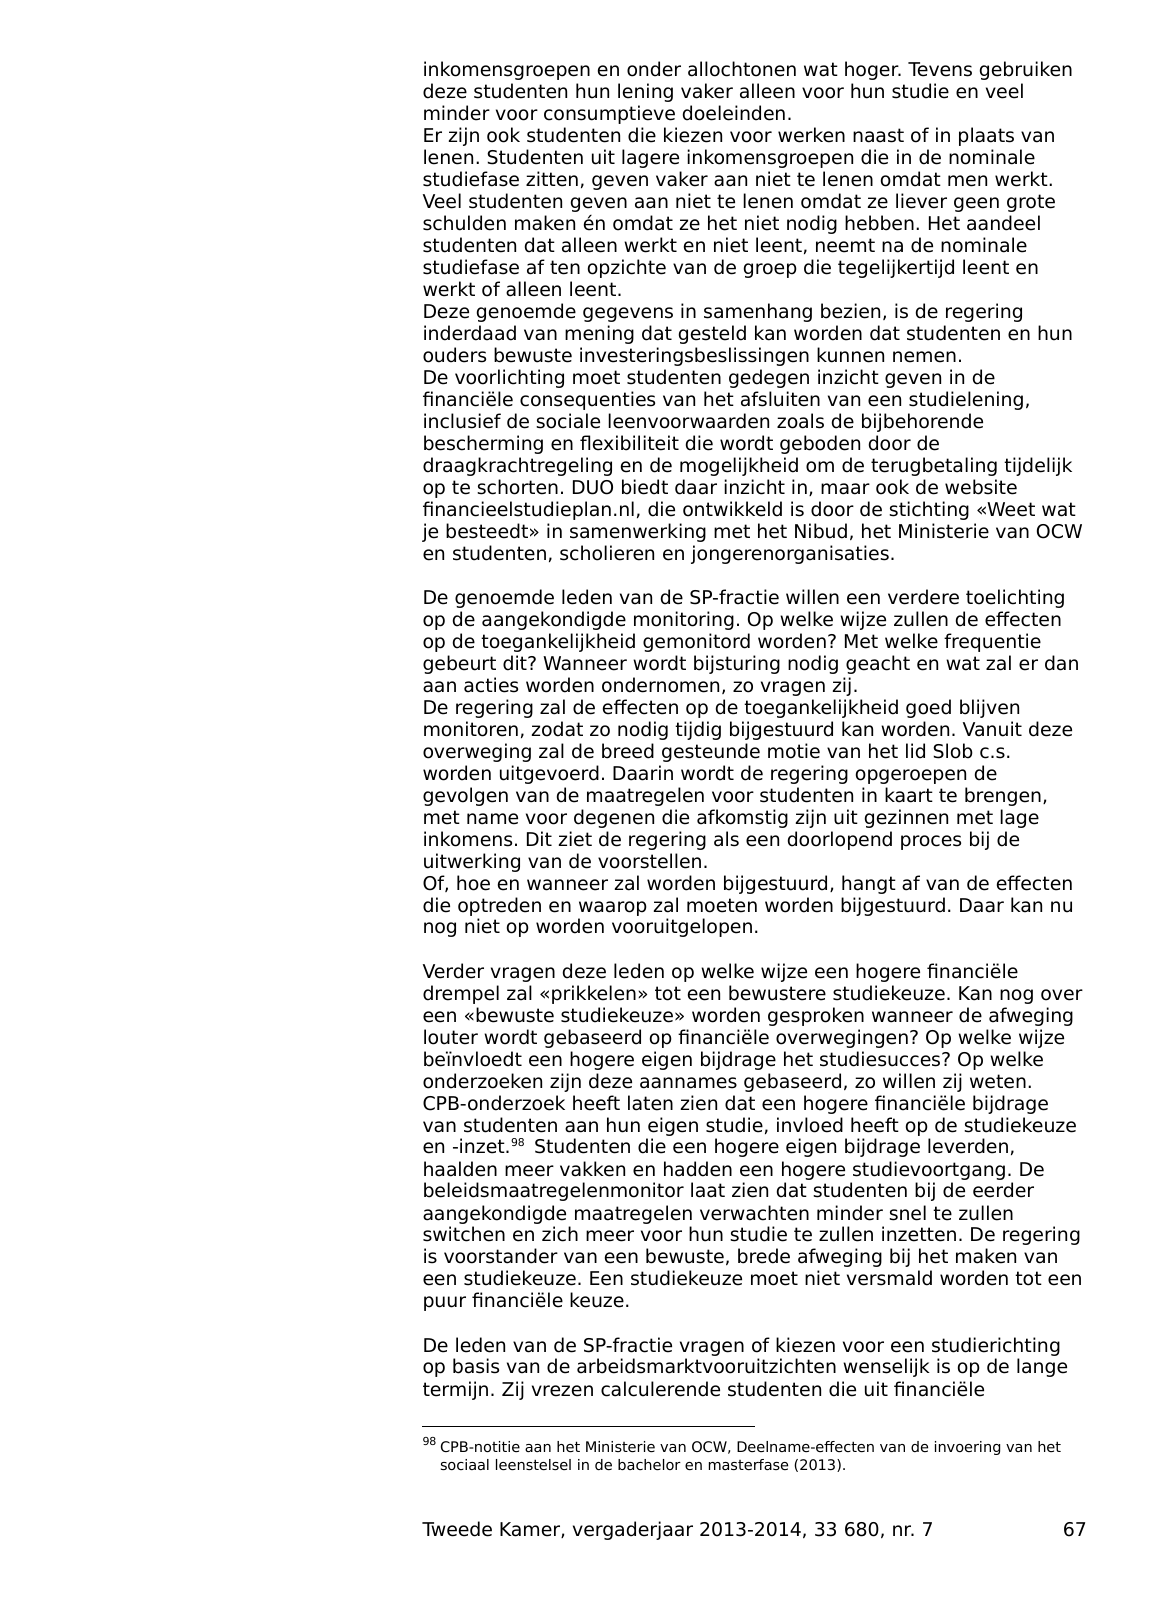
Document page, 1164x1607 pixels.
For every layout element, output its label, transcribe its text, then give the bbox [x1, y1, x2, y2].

text CPB-notitie aan het Ministerie van OCW, Deelname-effecten van de invoering van het sociaal leenstelsel in de bachelor en masterfase (2013). [422, 1435, 1087, 1474]
text Er zijn ook studenten die kiezen voor werken naast of in plaats van lenen. Studenten uit lagere inkomensgroepen die in de nominale studiefase zitten, geven vaker aan niet te lenen omdat men werkt. Veel studenten geven aan niet te lenen omdat ze liever geen grote schulden maken én omdat ze het niet nodig hebben. Het aandeel studenten dat alleen werkt en niet leent, neemt na de nominale studiefase af ten opzichte van de groep die tegelijkertijd leent en werkt of alleen leent. [422, 125, 1087, 301]
text De regering zal de effecten op de toegankelijkheid goed blijven monitoren, zodat zo nodig tijdig bijgestuurd kan worden. Vanuit deze overweging zal de breed gesteunde motie van het lid Slob c.s. worden uitgevoerd. Daarin wordt de regering opgeroepen de gevolgen van de maatregelen voor studenten in kaart te brengen, met name voor degenen die afkomstig zijn uit gezinnen met lage inkomens. Dit ziet de regering als een doorlopend proces bij de uitwerking van de voorstellen. [422, 697, 1087, 872]
text De genoemde leden van de SP-fractie willen een verdere toelichting op de aangekondigde monitoring. Op welke wijze zullen de effecten op de toegankelijkheid gemonitord worden? Met welke frequentie gebeurt dit? Wanneer wordt bijsturing nodig geacht en wat zal er dan aan acties worden ondernomen, zo vragen zij. [422, 587, 1087, 697]
text Of, hoe en wanneer zal worden bijgestuurd, hangt af van de effecten die optreden en waarop zal moeten worden bijgestuurd. Daar kan nu nog niet op worden vooruitgelopen. [422, 872, 1087, 938]
text Verder vragen deze leden op welke wijze een hogere financiële drempel zal «prikkelen» tot een bewustere studiekeuze. Kan nog over een «bewuste studiekeuze» worden gesproken wanneer de afweging louter wordt gebaseerd op financiële overwegingen? Op welke wijze beïnvloedt een hogere eigen bijdrage het studiesucces? Op welke onderzoeken zijn deze aannames gebaseerd, zo willen zij weten. [422, 961, 1087, 1092]
text inkomensgroepen en onder allochtonen wat hoger. Tevens gebruiken deze studenten hun lening vaker alleen voor hun studie en veel minder voor consumptieve doeleinden. [422, 59, 1087, 125]
text De leden van de SP-fractie vragen of kiezen voor een studierichting op basis van de arbeidsmarktvooruitzichten wenselijk is op de lange termijn. Zij vrezen calculerende studenten die uit financiële [422, 1334, 1087, 1400]
text CPB-onderzoek heeft laten zien dat een hogere financiële bijdrage van studenten aan hun eigen studie, invloed heeft op de studiekeuze en -inzet. Studenten die een hogere eigen bijdrage leverden, haalden meer vakken en hadden een hogere studievoortgang. De beleidsmaatregelenmonitor laat zien dat studenten bij de eerder aangekondigde maatregelen verwachten minder snel te zullen switchen en zich meer voor hun studie te zullen inzetten. De regering is voorstander van een bewuste, brede afweging bij het maken van een studiekeuze. Een studiekeuze moet niet versmald worden tot een puur financiële keuze. [422, 1092, 1087, 1312]
text Deze genoemde gegevens in samenhang bezien, is de regering inderdaad van mening dat gesteld kan worden dat studenten en hun ouders bewuste investeringsbeslissingen kunnen nemen. [422, 301, 1087, 367]
text De voorlichting moet studenten gedegen inzicht geven in de financiële consequenties van het afsluiten van een studielening, inclusief de sociale leenvoorwaarden zoals de bijbehorende bescherming en flexibiliteit die wordt geboden door de draagkrachtregeling en de mogelijkheid om de terugbetaling tijdelijk op te schorten. DUO biedt daar inzicht in, maar ook de website financieelstudieplan.nl, die ontwikkeld is door de stichting «Weet wat je besteedt» in samenwerking met het Nibud, het Ministerie van OCW en studenten, scholieren en jongerenorganisaties. [422, 367, 1087, 564]
